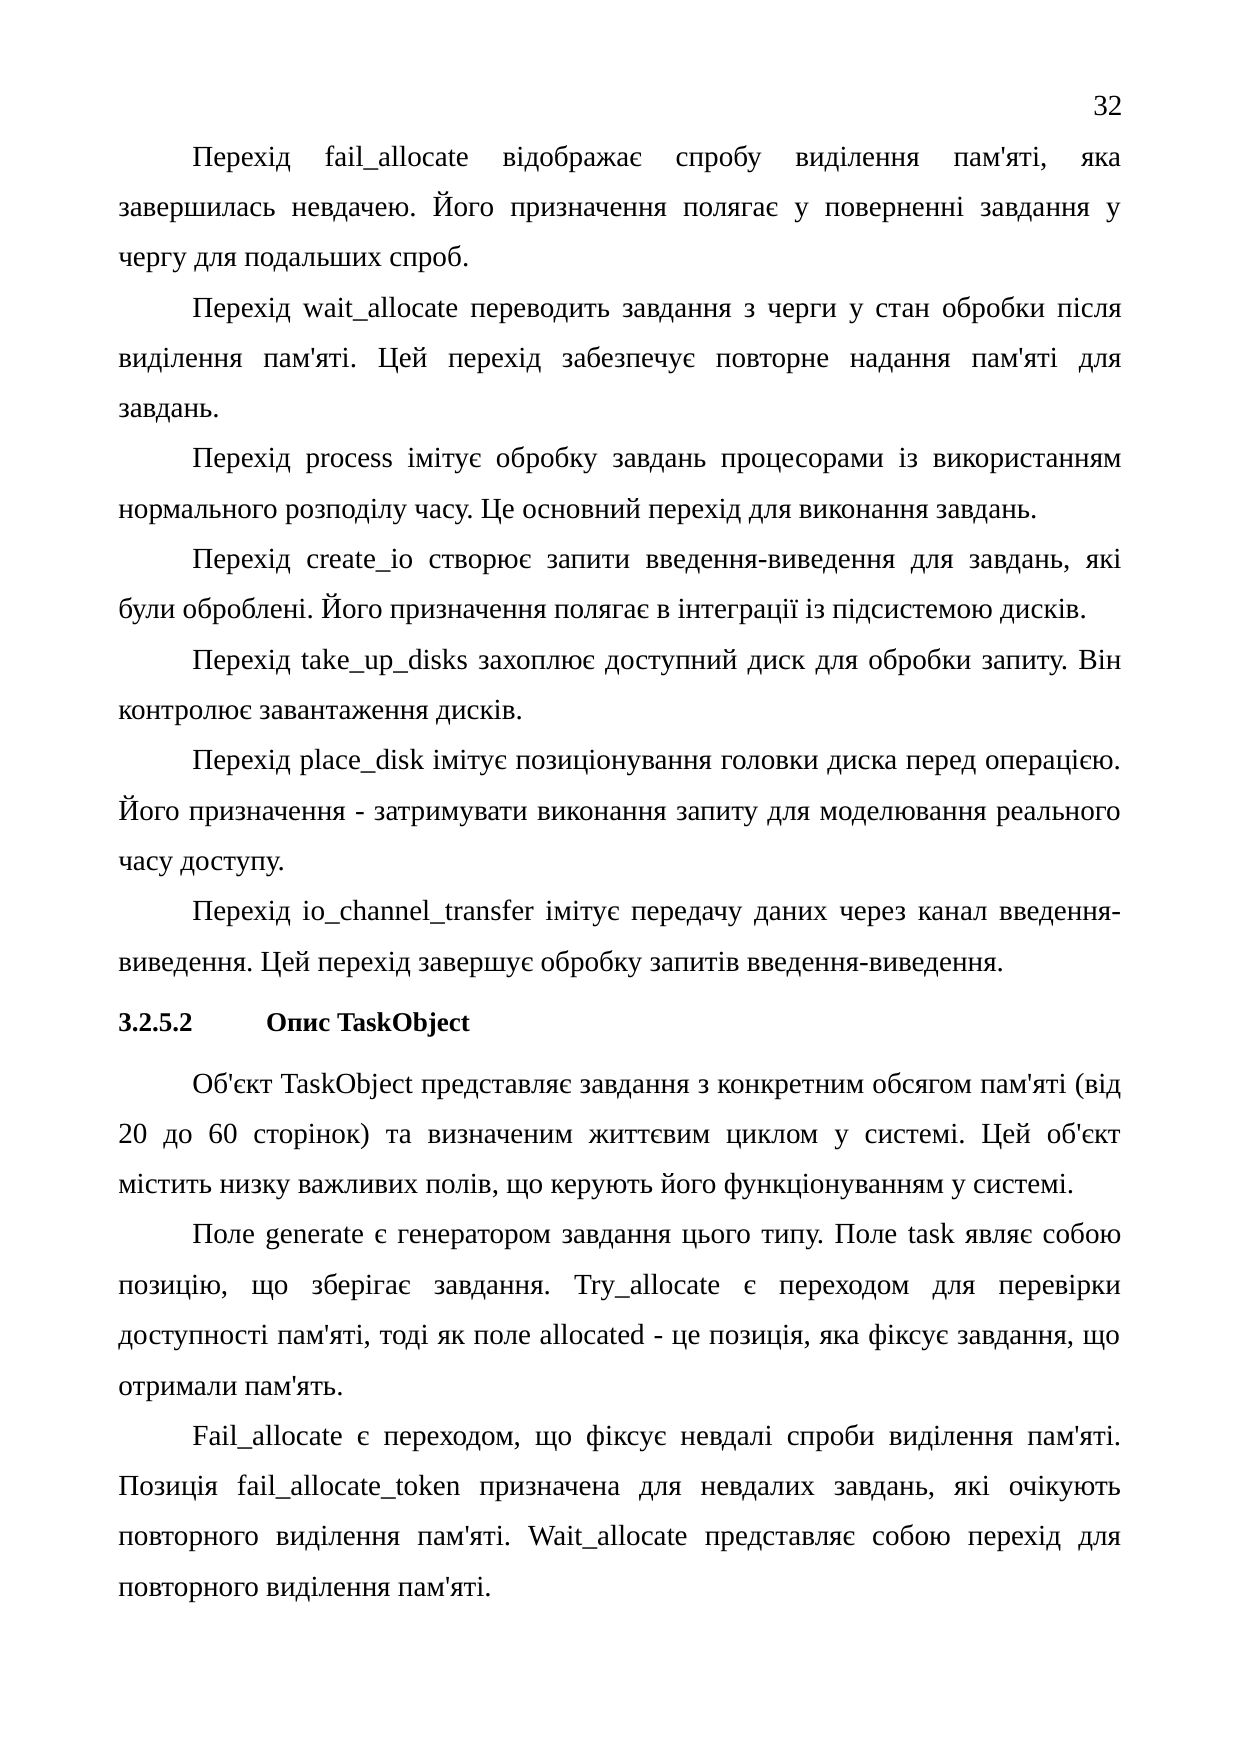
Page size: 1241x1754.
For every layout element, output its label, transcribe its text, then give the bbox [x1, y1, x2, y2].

text Поле generate є генератором завдання цього типу. Поле task являє собою позицію, що зберігає завдання. Try_allocate є переходом для перевірки доступності пам'яті, тоді як поле allocated - це позиція, яка фіксує завдання, що отримали пам'ять. [118, 1217, 1122, 1401]
text Перехід fail_allocate відображає спробу виділення пам'яті, яка завершилась невдачею. Його призначення полягає у поверненні завдання у чергу для подальших спроб. [118, 139, 1122, 273]
text Перехід take_up_disks захоплює доступний диск для обробки запиту. Він контролює завантаження дисків. [118, 642, 1122, 726]
text Перехід place_disk імітує позиціонування головки диска перед операцією. Його призначення - затримувати виконання запиту для моделювання реального часу доступу. [118, 742, 1122, 877]
text Перехід create_io створює запити введення-виведення для завдань, які були оброблені. Його призначення полягає в інтеграції із підсистемою дисків. [118, 541, 1122, 625]
subtitle Опис TaskObject [118, 1007, 1122, 1038]
text Перехід wait_allocate переводить завдання з черги у стан обробки після виділення пам'яті. Цей перехід забезпечує повторне надання пам'яті для завдань. [118, 290, 1122, 424]
text Fail_allocate є переходом, що фіксує невдалі спроби виділення пам'яті. Позиція fail_allocate_token призначена для невдалих завдань, які очікують повторного виділення пам'яті. Wait_allocate представляє собою перехід для повторного виділення пам'яті. [118, 1418, 1122, 1602]
text Об'єкт TaskObject представляє завдання з конкретним обсягом пам'яті (від 20 до 60 сторінок) та визначеним життєвим циклом у системі. Цей об'єкт містить низку важливих полів, що керують його функціонуванням у системі. [118, 1066, 1122, 1200]
text Перехід process імітує обробку завдань процесорами із використанням нормального розподілу часу. Це основний перехід для виконання завдань. [118, 441, 1122, 524]
text Перехід io_channel_transfer імітує передачу даних через канал введення-виведення. Цей перехід завершує обробку запитів введення-виведення. [118, 893, 1122, 977]
